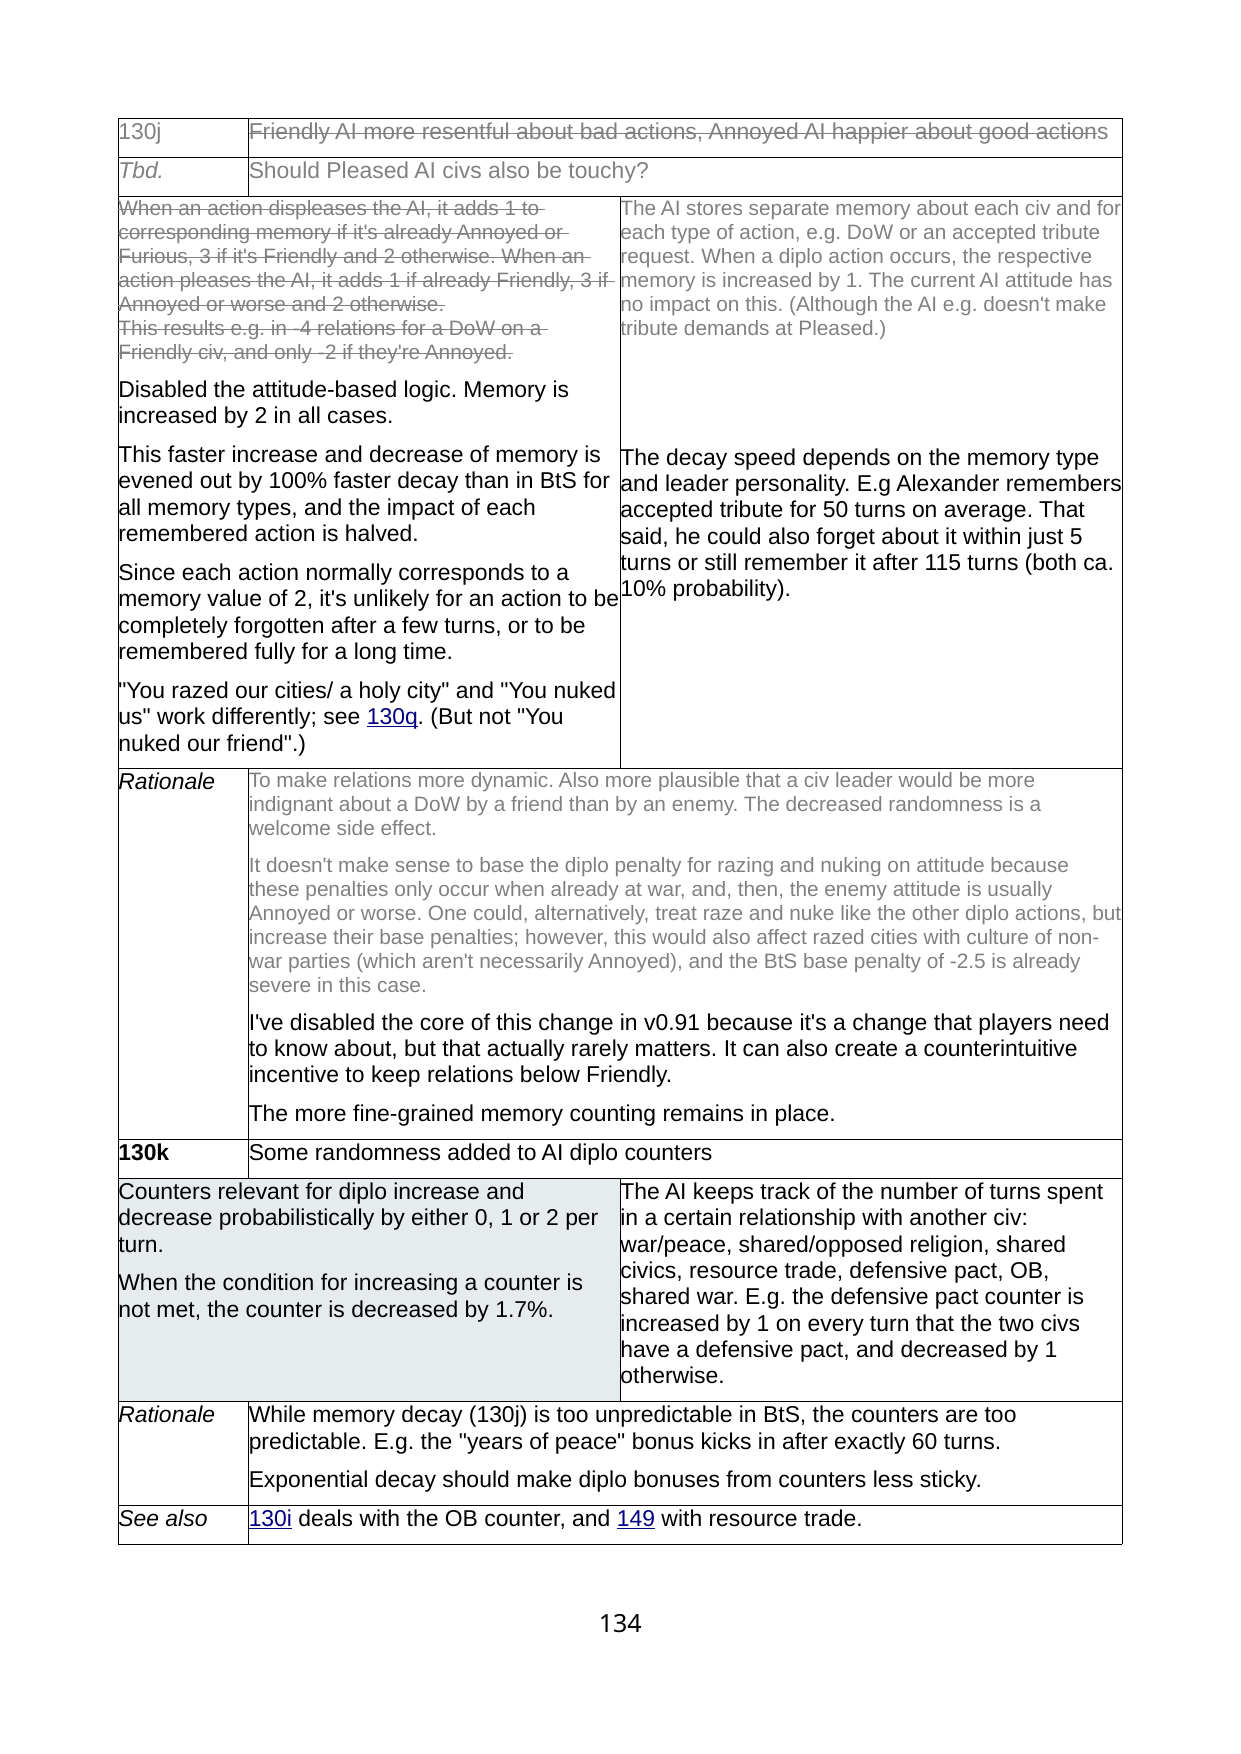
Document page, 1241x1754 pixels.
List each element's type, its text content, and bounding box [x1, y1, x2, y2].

table_cell Counters relevant for diplo increase and decrease probabilistically by either 0, 1 or 2 per turn. When the condition for increasing a counter is not met, the counter is decreased by 1.7%. [119, 1179, 620, 1401]
table_cell Rationale [119, 769, 248, 1139]
table_cell Tbd. [119, 158, 248, 196]
table_cell While memory decay (130j) is too unpredictable in BtS, the counters are too predictable. E.g. the "years of peace" bonus kicks in after exactly 60 turns. Exponential decay should make diplo bonuses from counters less sticky. [249, 1402, 1122, 1505]
table_cell 130j [119, 119, 248, 157]
table_cell Should Pleased AI civs also be touchy? [249, 158, 1122, 196]
table_cell The AI keeps track of the number of turns spent in a certain relationship with another civ: war/peace, shared/opposed religion, shared civics, resource trade, defensive pact, OB, shared war. E.g. the defensive pact counter is increased by 1 on every turn that the two civs have a defensive pact, and decreased by 1 otherwise. [621, 1179, 1122, 1401]
table_cell To make relations more dynamic. Also more plausible that a civ leader would be more indignant about a DoW by a friend than by an enemy. The decreased randomness is a welcome side effect. It doesn't make sense to base the diplo penalty for razing and nuking on attitude because these penalties only occur when already at war, and, then, the enemy attitude is usually Annoyed or worse. One could, alternatively, treat raze and nuke like the other diplo actions, but increase their base penalties; however, this would also affect razed cities with culture of non-war parties (which aren't necessarily Annoyed), and the BtS base penalty of -2.5 is already severe in this case. I've disabled the core of this change in v0.91 because it's a change that players need to know about, but that actually rarely matters. It can also create a counterintuitive incentive to keep relations below Friendly. The more fine-grained memory counting remains in place. [249, 769, 1122, 1139]
table_cell See also [119, 1506, 248, 1544]
table_cell Some randomness added to AI diplo counters [249, 1140, 1122, 1178]
table_cell Rationale [119, 1402, 248, 1505]
table_cell The AI stores separate memory about each civ and for each type of action, e.g. DoW or an accepted tribute request. When a diplo action occurs, the respective memory is increased by 1. The current AI attitude has no impact on this. (Although the AI e.g. doesn't make tribute demands at Pleased.) The decay speed depends on the memory type and leader personality. E.g Alexander remembers accepted tribute for 50 turns on average. That said, he could also forget about it within just 5 turns or still remember it after 115 turns (both ca. 10% probability). [621, 197, 1122, 768]
table_cell 130i deals with the OB counter, and 149 with resource trade. [249, 1506, 1122, 1544]
table_cell Friendly AI more resentful about bad actions, Annoyed AI happier about good actions [249, 119, 1122, 157]
table_cell 130k [119, 1140, 248, 1178]
table_cell When an action displeases the AI, it adds 1 to corresponding memory if it's already Annoyed or Furious, 3 if it's Friendly and 2 otherwise. When an action pleases the AI, it adds 1 if already Friendly, 3 if Annoyed or worse and 2 otherwise. This results e.g. in -4 relations for a DoW on a Friendly civ, and only -2 if they're Annoyed. Disabled the attitude-based logic. Memory is increased by 2 in all cases. This faster increase and decrease of memory is evened out by 100% faster decay than in BtS for all memory types, and the impact of each remembered action is halved. Since each action normally corresponds to a memory value of 2, it's unlikely for an action to be completely forgotten after a few turns, or to be remembered fully for a long time. "You razed our cities/ a holy city" and "You nuked us" work differently; see 130q. (But not "You nuked our friend".) [119, 197, 620, 768]
